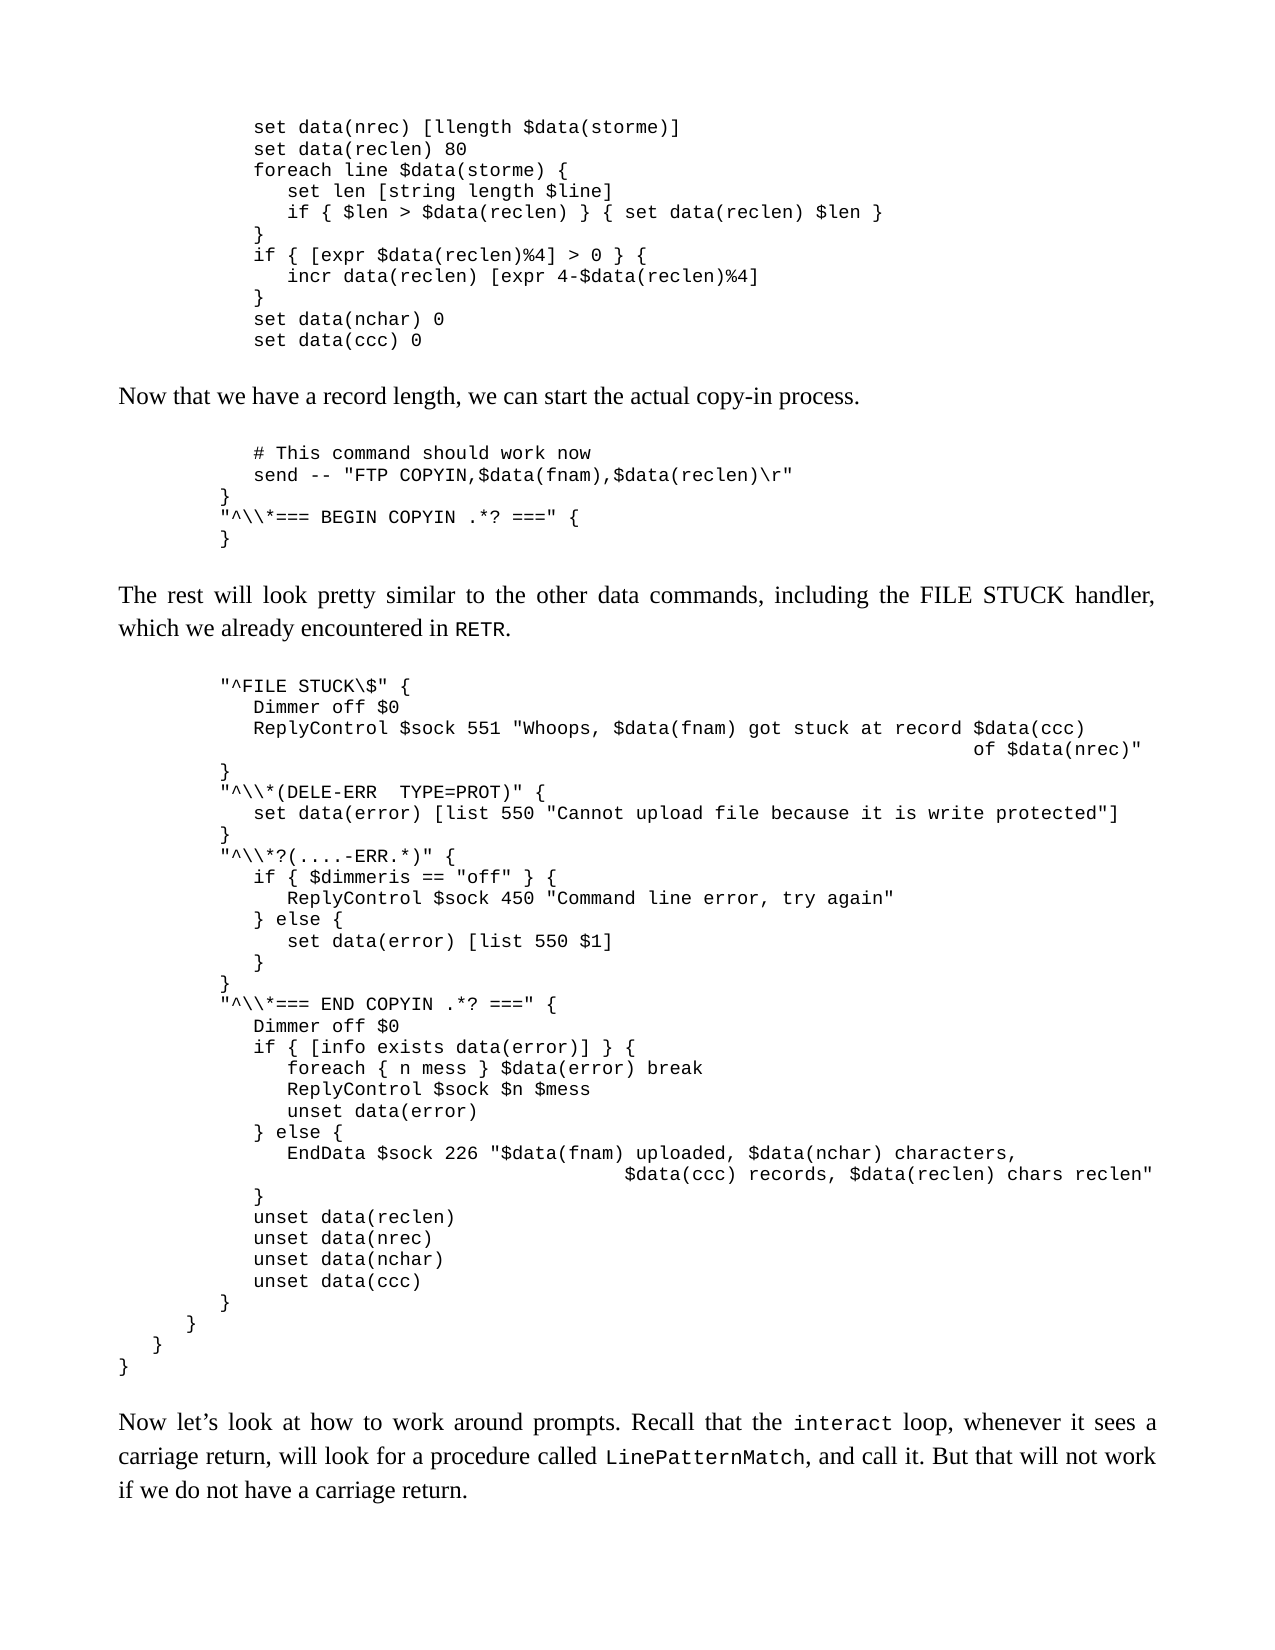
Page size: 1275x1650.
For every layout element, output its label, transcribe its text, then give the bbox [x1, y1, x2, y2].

text $data(ccc) records, $data(reclen) chars reclen" [118, 1165, 1157, 1186]
text foreach line $data(storme) { [118, 161, 1157, 182]
text Dimmer off $0 [118, 1016, 1157, 1038]
text set data(ccc) 0 [118, 331, 1157, 352]
text The rest will look pretty similar to the other data commands, including the FILE STUCK handler, which we already encountered in RETR. [118, 580, 1157, 642]
text ReplyControl $sock 551 "Whoops, $data(fnam) got stuck at record $data(ccc) [118, 719, 1157, 740]
text } [118, 825, 1157, 846]
text } [118, 974, 1157, 995]
text if { $len > $data(reclen) } { set data(reclen) $len } [118, 203, 1157, 224]
text } [118, 1335, 1157, 1356]
text } [118, 1314, 1157, 1335]
text unset data(nrec) [118, 1229, 1157, 1250]
text set data(nrec) [llength $data(storme)] [118, 118, 1157, 139]
text set len [string length $line] [118, 182, 1157, 203]
text set data(reclen) 80 [118, 139, 1157, 161]
text "^\\*?(....-ERR.*)" { [118, 846, 1157, 868]
text Now that we have a record length, we can start the actual copy-in process. [118, 381, 1157, 410]
text } [118, 487, 1157, 508]
text if { [info exists data(error)] } { [118, 1038, 1157, 1059]
text foreach { n mess } $data(error) break [118, 1059, 1157, 1080]
text Dimmer off $0 [118, 698, 1157, 719]
text } [118, 1186, 1157, 1208]
text ReplyControl $sock $n $mess [118, 1080, 1157, 1101]
text # This command should work now [118, 444, 1157, 465]
text } [118, 1356, 1157, 1378]
text } else { [118, 910, 1157, 931]
text } [118, 761, 1157, 783]
text Now let’s look at how to work around prompts. Recall that the interact loop, whenever it sees a carriage return, will look for a procedure called LinePatternMatch, and call it. But that will not work if we do not have a carriage return. [118, 1407, 1157, 1504]
text "^\\*=== BEGIN COPYIN .*? ===" { [118, 508, 1157, 529]
text if { [expr $data(reclen)%4] > 0 } { [118, 246, 1157, 267]
text } [118, 1293, 1157, 1314]
text unset data(reclen) [118, 1208, 1157, 1229]
text unset data(nchar) [118, 1250, 1157, 1271]
text ReplyControl $sock 450 "Command line error, try again" [118, 889, 1157, 910]
text set data(error) [list 550 "Cannot upload file because it is write protected"] [118, 804, 1157, 825]
text set data(nchar) 0 [118, 309, 1157, 331]
text } [118, 953, 1157, 974]
text unset data(error) [118, 1101, 1157, 1123]
text EndData $sock 226 "$data(fnam) uploaded, $data(nchar) characters, [118, 1144, 1157, 1165]
text } [118, 224, 1157, 246]
text of $data(nrec)" [118, 740, 1157, 761]
text set data(error) [list 550 $1] [118, 931, 1157, 953]
text if { $dimmeris == "off" } { [118, 868, 1157, 889]
text unset data(ccc) [118, 1271, 1157, 1293]
text "^\\*(DELE-ERR TYPE=PROT)" { [118, 783, 1157, 804]
text incr data(reclen) [expr 4-$data(reclen)%4] [118, 267, 1157, 288]
text "^FILE STUCK\$" { [118, 676, 1157, 698]
text } [118, 288, 1157, 309]
text send -- "FTP COPYIN,$data(fnam),$data(reclen)\r" [118, 465, 1157, 487]
text } [118, 529, 1157, 550]
text } else { [118, 1123, 1157, 1144]
text "^\\*=== END COPYIN .*? ===" { [118, 995, 1157, 1016]
